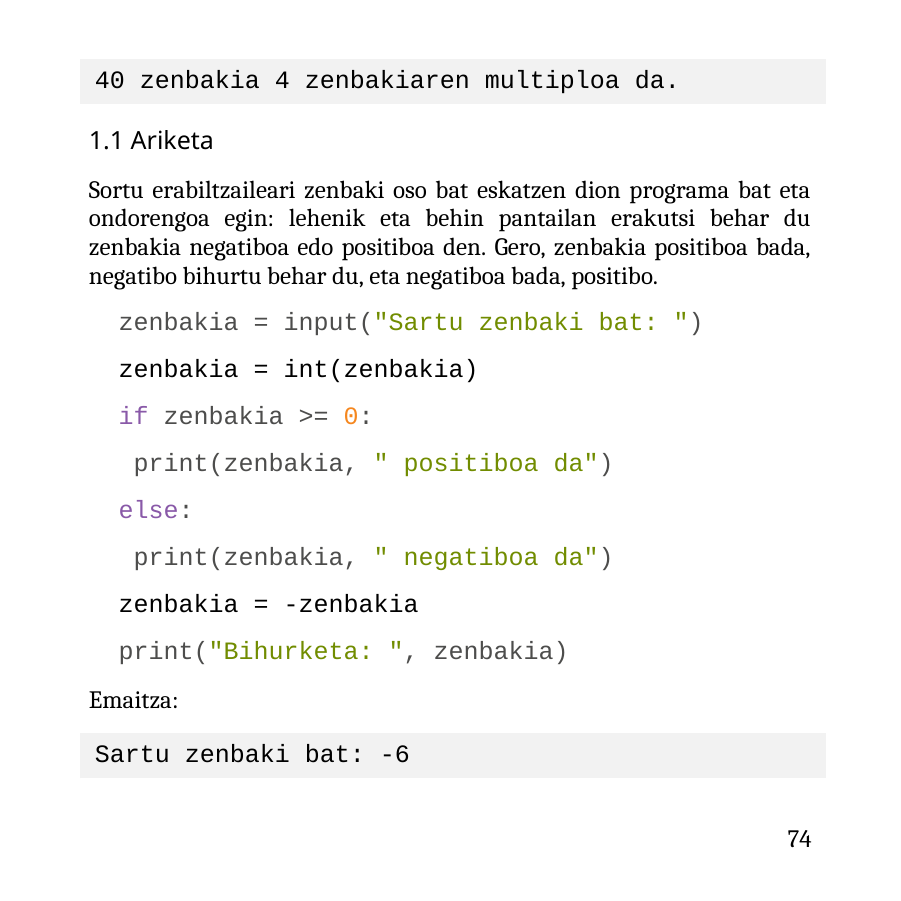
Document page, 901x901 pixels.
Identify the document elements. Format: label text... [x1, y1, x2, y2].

text if zenbakia >= 0: [118, 403, 811, 432]
text 1.1 Ariketa [89, 123, 811, 157]
text print("Bihurketa: ", zenbakia) [118, 639, 811, 667]
text zenbakia = int(zenbakia) [118, 356, 811, 385]
text zenbakia = input("Sartu zenbaki bat: ") [118, 309, 811, 338]
text Sortu erabiltzaileari zenbaki oso bat eskatzen dion programa bat eta ondorengoa egin: lehenik eta behin pantailan erakutsi behar du zenbakia negatiboa edo positiboa den. Gero, zenbakia positiboa bada, negatibo bihurtu behar du, eta negatiboa bada, positibo. [89, 176, 811, 291]
text Emaitza: [89, 686, 811, 715]
text print(zenbakia, " positiboa da") [118, 451, 811, 479]
text zenbakia = -zenbakia [118, 592, 811, 620]
text 40 zenbakia 4 zenbakiaren multiploa da. [86, 65, 820, 98]
text print(zenbakia, " negatiboa da") [118, 545, 811, 573]
text else: [118, 498, 811, 526]
text Sartu zenbaki bat: -6 [86, 740, 820, 772]
